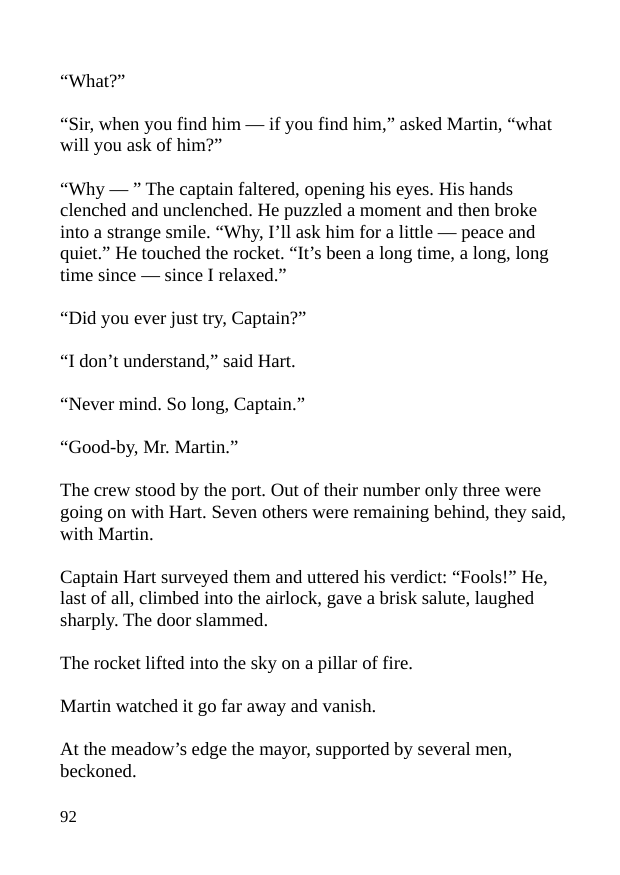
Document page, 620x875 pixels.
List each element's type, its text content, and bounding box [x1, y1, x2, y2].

text “What?” “Sir, when you find him — if you find him,” asked Martin, “what will you ask of him?” “Why — ” The captain faltered, opening his eyes. His hands clenched and unclenched. He puzzled a moment and then broke into a strange smile. “Why, I’ll ask him for a little — peace and quiet.” He touched the rocket. “It’s been a long time, a long, long time since — since I relaxed.” “Did you ever just try, Captain?” “I don’t understand,” said Hart. “Never mind. So long, Captain.” “Good-by, Mr. Martin.” The crew stood by the port. Out of their number only three were going on with Hart. Seven others were remaining behind, they said, with Martin. Captain Hart surveyed them and uttered his verdict: “Fools!” He, last of all, climbed into the airlock, gave a brisk salute, laughed sharply. The door slammed. The rocket lifted into the sky on a pillar of fire. Martin watched it go far away and vanish. At the meadow’s edge the mayor, supported by several men, beckoned. [60, 48, 571, 781]
